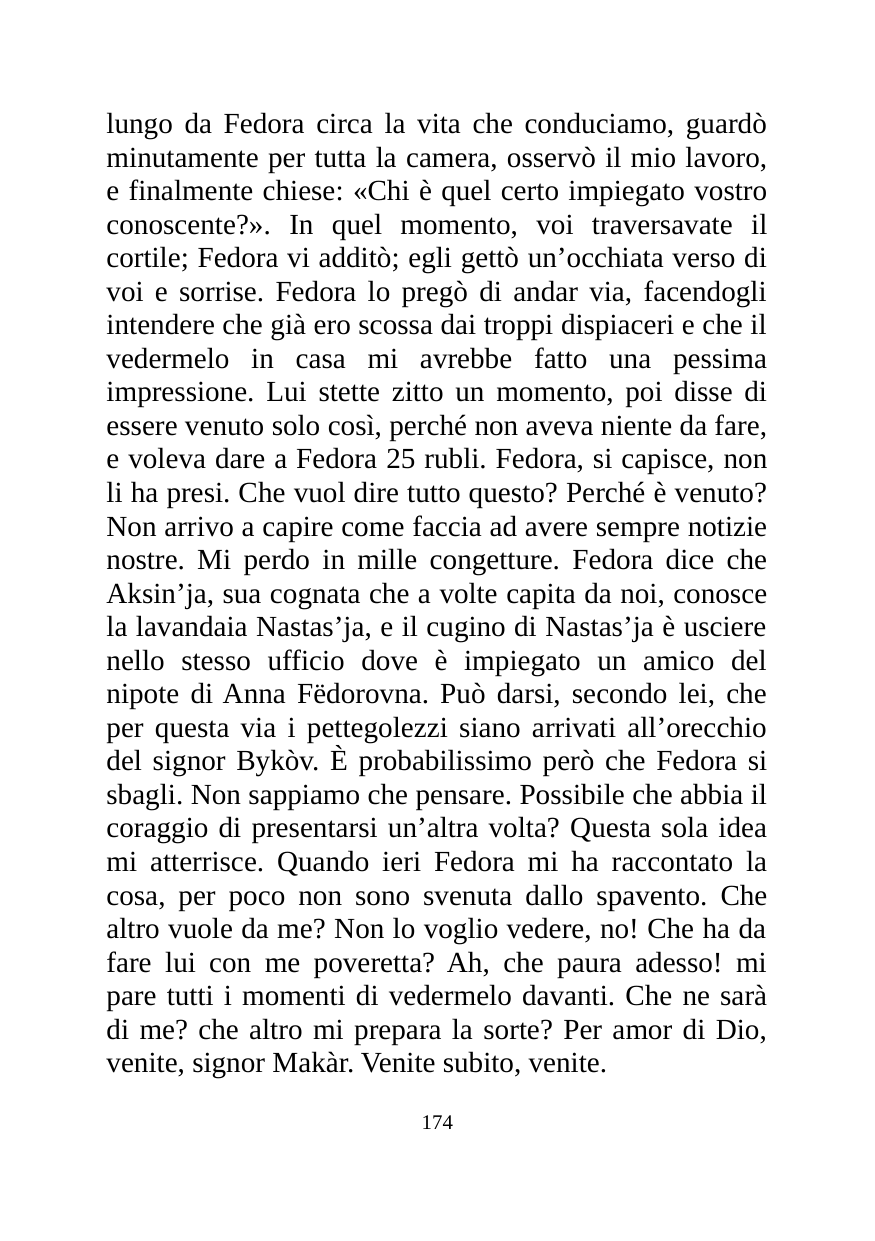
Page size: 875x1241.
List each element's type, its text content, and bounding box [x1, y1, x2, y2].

text lungo da Fedora circa la vita che conduciamo, guardò minutamente per tutta la camera, osservò il mio lavoro, e finalmente chiese: «Chi è quel certo impiegato vostro conoscente?». In quel momento, voi traversavate il cortile; Fedora vi additò; egli gettò un’occhiata verso di voi e sorrise. Fedora lo pregò di andar via, facendogli intendere che già ero scossa dai troppi dispiaceri e che il vedermelo in casa mi avrebbe fatto una pessima impressione. Lui stette zitto un momento, poi disse di essere venuto solo così, perché non aveva niente da fare, e voleva dare a Fedora 25 rubli. Fedora, si capisce, non li ha presi. Che vuol dire tutto questo? Perché è venuto? Non arrivo a capire come faccia ad avere sempre notizie nostre. Mi perdo in mille congetture. Fedora dice che Aksin’ja, sua cognata che a volte capita da noi, conosce la lavandaia Nastas’ja, e il cugino di Nastas’ja è usciere nello stesso ufficio dove è impiegato un amico del nipote di Anna Fëdorovna. Può darsi, secondo lei, che per questa via i pettegolezzi siano arrivati all’orecchio del signor Bykòv. È probabilissimo però che Fedora si sbagli. Non sappiamo che pensare. Possibile che abbia il coraggio di presentarsi un’altra volta? Questa sola idea mi atterrisce. Quando ieri Fedora mi ha raccontato la cosa, per poco non sono svenuta dallo spavento. Che altro vuole da me? Non lo voglio vedere, no! Che ha da fare lui con me poveretta? Ah, che paura adesso! mi pare tutti i momenti di vedermelo davanti. Che ne sarà di me? che altro mi prepara la sorte? Per amor di Dio, venite, signor Makàr. Venite subito, venite. [106, 106, 768, 1079]
